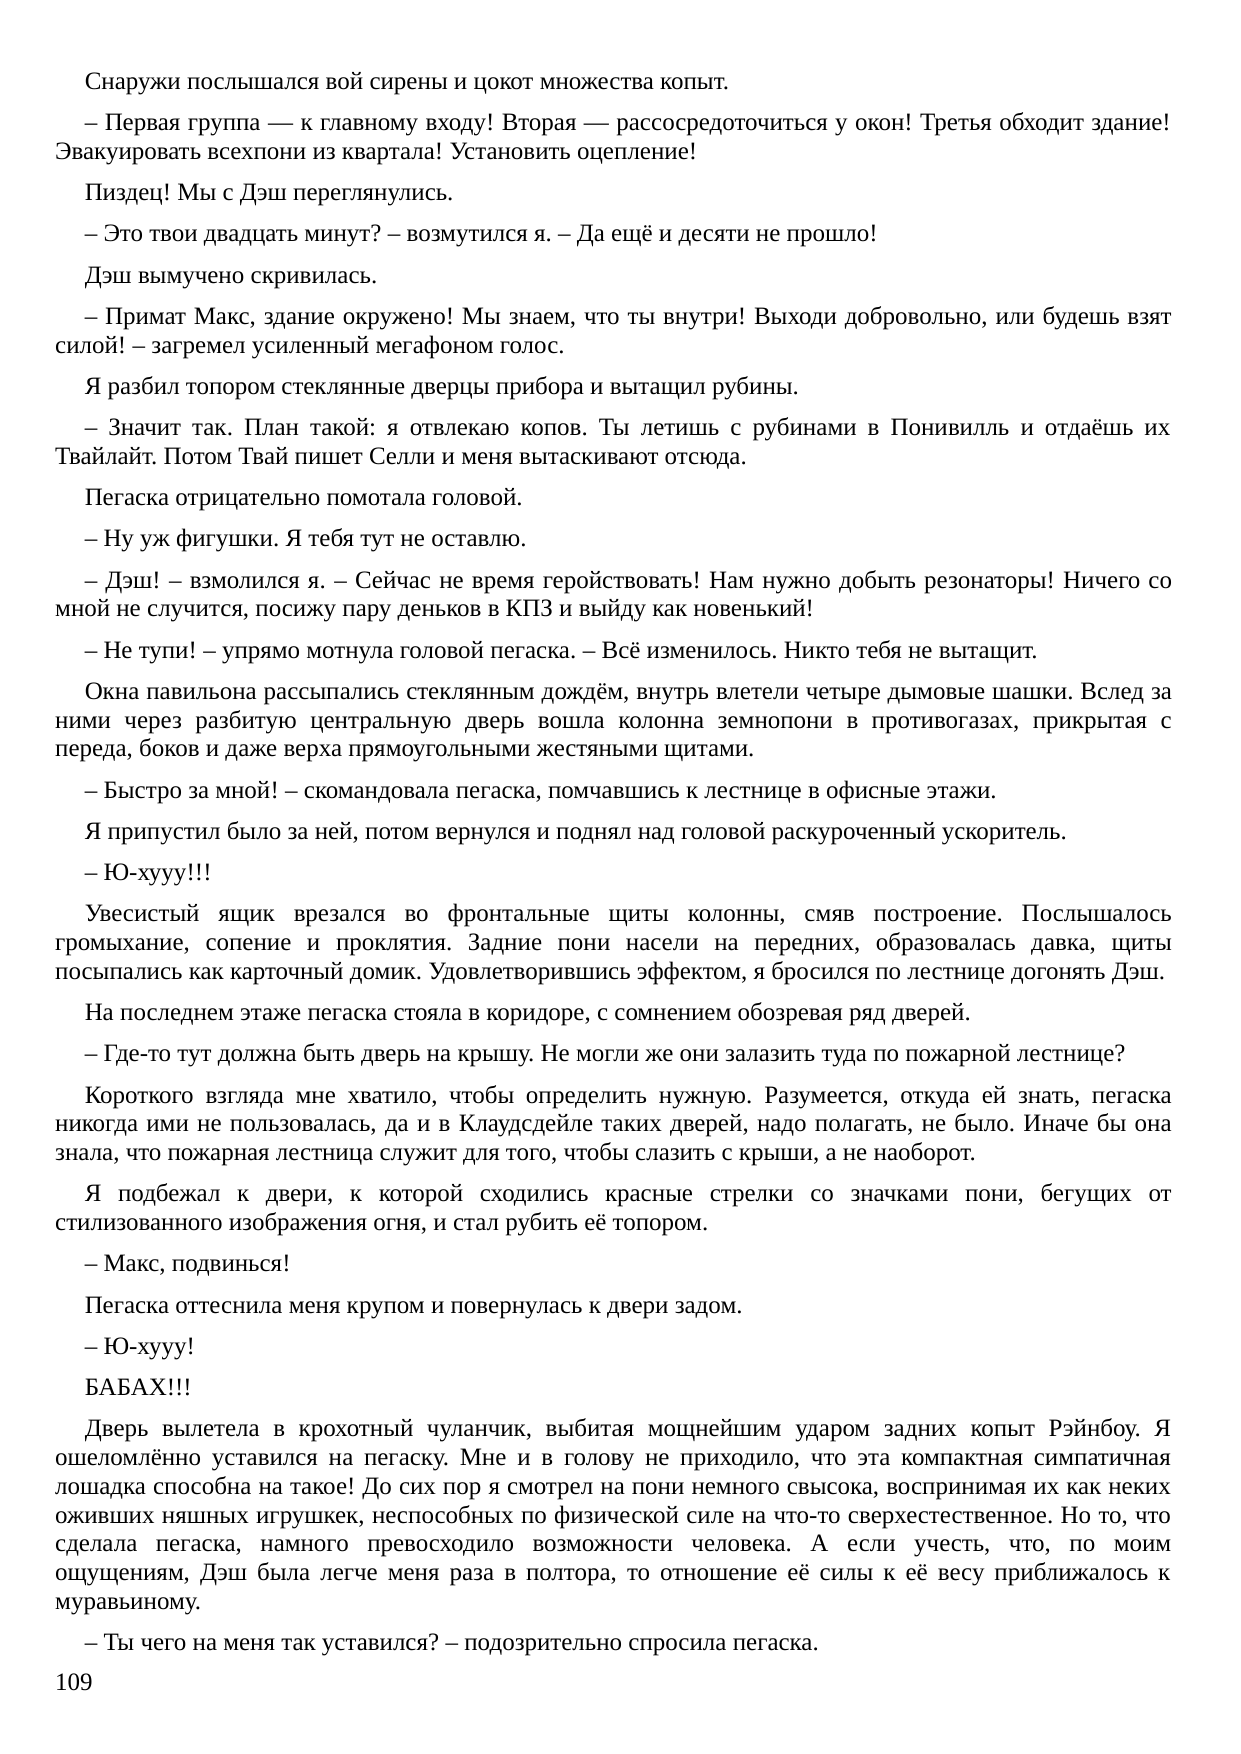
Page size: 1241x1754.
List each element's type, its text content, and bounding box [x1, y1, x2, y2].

text – Значит так. План такой: я отвлекаю копов. Ты летишь с рубинами в Понивилль и отдаёшь их Твайлайт. Потом Твай пишет Селли и меня вытаскивают отсюда. [55, 412, 1173, 470]
text Окна павильона рассыпались стеклянным дождём, внутрь влетели четыре дымовые шашки. Вслед за ними через разбитую центральную дверь вошла колонна земнопони в противогазах, прикрытая с переда, боков и даже верха прямоугольными жестяными щитами. [55, 676, 1173, 762]
text – Не тупи! – упрямо мотнула головой пегаска. – Всё изменилось. Никто тебя не вытащит. [55, 635, 1173, 663]
text Короткого взгляда мне хватило, чтобы определить нужную. Разумеется, откуда ей знать, пегаска никогда ими не пользовалась, да и в Клаудсдейле таких дверей, надо полагать, не было. Иначе бы она знала, что пожарная лестница служит для того, чтобы слазить с крыши, а не наоборот. [55, 1080, 1173, 1166]
text – Первая группа — к главному входу! Вторая — рассосредоточиться у окон! Третья обходит здание! Эвакуировать всехпони из квартала! Установить оцепление! [55, 107, 1173, 165]
text – Где-то тут должна быть дверь на крышу. Не могли же они залазить туда по пожарной лестнице? [55, 1038, 1173, 1067]
text Я подбежал к двери, к которой сходились красные стрелки со значками пони, бегущих от стилизованного изображения огня, и стал рубить её топором. [55, 1178, 1173, 1236]
text – Дэш! – взмолился я. – Сейчас не время геройствовать! Нам нужно добыть резонаторы! Ничего со мной не случится, посижу пару деньков в КПЗ и выйду как новенький! [55, 565, 1173, 622]
text Увесистый ящик врезался во фронтальные щиты колонны, смяв построение. Послышалось громыхание, сопение и проклятия. Задние пони насели на передних, образовалась давка, щиты посыпались как карточный домик. Удовлетворившись эффектом, я бросился по лестнице догонять Дэш. [55, 898, 1173, 985]
text Я припустил было за ней, потом вернулся и поднял над головой раскуроченный ускоритель. [55, 816, 1173, 845]
text Пиздец! Мы с Дэш переглянулись. [55, 177, 1173, 206]
text – Ю-хууу!!! [55, 857, 1173, 886]
text Я разбил топором стеклянные дверцы прибора и вытащил рубины. [55, 371, 1173, 400]
text Дэш вымучено скривилась. [55, 260, 1173, 288]
text – Макс, подвинься! [55, 1248, 1173, 1277]
text Дверь вылетела в крохотный чуланчик, выбитая мощнейшим ударом задних копыт Рэйнбоу. Я ошеломлённо уставился на пегаску. Мне и в голову не приходило, что эта компактная симпатичная лошадка способна на такое! До сих пор я смотрел на пони немного свысока, воспринимая их как неких оживших няшных игрушкек, неспособных по физической силе на что-то сверхестественное. Но то, что сделала пегаска, намного превосходило возможности человека. А если учесть, что, по моим ощущениям, Дэш была легче меня раза в полтора, то отношение её силы к её весу приближалось к муравьиному. [55, 1413, 1173, 1615]
text – Ну уж фигушки. Я тебя тут не оставлю. [55, 523, 1173, 552]
text – Быстро за мной! – скомандовала пегаска, помчавшись к лестнице в офисные этажи. [55, 775, 1173, 803]
text Пегаска оттеснила меня крупом и повернулась к двери задом. [55, 1290, 1173, 1318]
text На последнем этаже пегаска стояла в коридоре, с сомнением обозревая ряд дверей. [55, 997, 1173, 1026]
text Снаружи послышался вой сирены и цокот множества копыт. [55, 66, 1173, 95]
text – Примат Макс, здание окружено! Мы знаем, что ты внутри! Выходи добровольно, или будешь взят силой! – загремел усиленный мегафоном голос. [55, 301, 1173, 358]
text – Это твои двадцать минут? – возмутился я. – Да ещё и десяти не прошло! [55, 218, 1173, 247]
text – Ты чего на меня так уставился? – подозрительно спросила пегаска. [55, 1627, 1173, 1656]
text – Ю-хууу! [55, 1331, 1173, 1360]
text БАБАХ!!! [55, 1372, 1173, 1401]
text Пегаска отрицательно помотала головой. [55, 482, 1173, 511]
